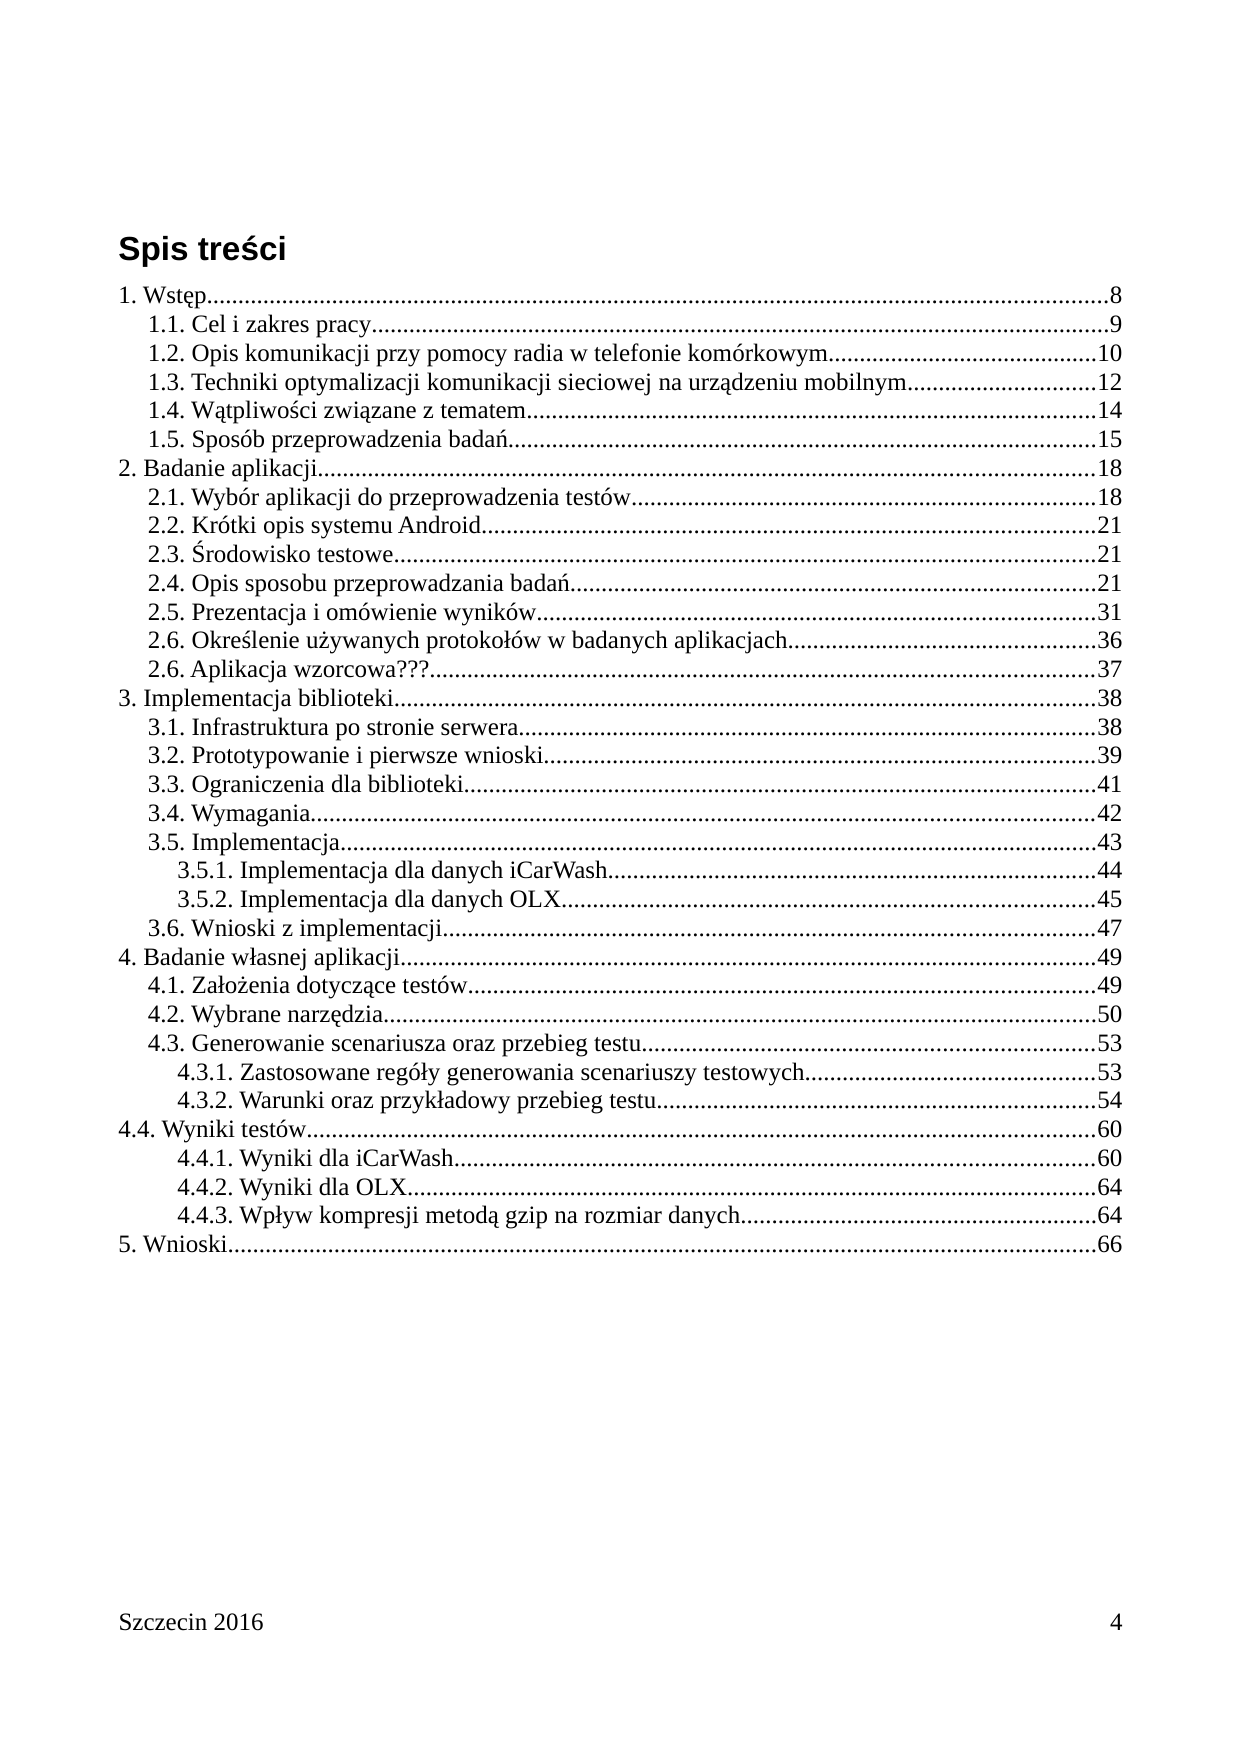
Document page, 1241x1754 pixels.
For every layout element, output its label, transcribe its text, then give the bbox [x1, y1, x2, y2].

text 4.4.3. Wpływ kompresji metodą gzip na rozmiar danych 64 [177, 1200, 1122, 1229]
text 2.5. Prezentacja i omówienie wyników 31 [148, 597, 1122, 625]
text 1.4. Wątpliwości związane z tematem 14 [148, 395, 1122, 424]
text 4.3.1. Zastosowane regóły generowania scenariuszy testowych 53 [177, 1057, 1122, 1085]
text 2.3. Środowisko testowe 21 [148, 539, 1122, 568]
text 4.3. Generowanie scenariusza oraz przebieg testu 53 [148, 1028, 1122, 1057]
text 4.4. Wyniki testów 60 [118, 1114, 1122, 1143]
text 1.1. Cel i zakres pracy 9 [148, 309, 1122, 338]
text 2.2. Krótki opis systemu Android 21 [148, 510, 1122, 539]
text 1.2. Opis komunikacji przy pomocy radia w telefonie komórkowym 10 [148, 338, 1122, 367]
text 3.6. Wnioski z implementacji 47 [148, 913, 1122, 942]
text 4.4.1. Wyniki dla iCarWash 60 [177, 1143, 1122, 1172]
text 1.3. Techniki optymalizacji komunikacji sieciowej na urządzeniu mobilnym 12 [148, 367, 1122, 395]
text 5. Wnioski 66 [118, 1229, 1122, 1258]
text 4.1. Założenia dotyczące testów 49 [148, 970, 1122, 999]
text 3.3. Ograniczenia dla biblioteki 41 [148, 769, 1122, 798]
text 3. Implementacja biblioteki 38 [118, 683, 1122, 712]
text 4.4.2. Wyniki dla OLX 64 [177, 1172, 1122, 1200]
text 2.6. Określenie używanych protokołów w badanych aplikacjach 36 [148, 625, 1122, 654]
text 2. Badanie aplikacji 18 [118, 453, 1122, 482]
text 4.2. Wybrane narzędzia 50 [148, 999, 1122, 1028]
text 4.3.2. Warunki oraz przykładowy przebieg testu 54 [177, 1085, 1122, 1114]
subtitle Spis treści [118, 229, 1122, 268]
text 2.1. Wybór aplikacji do przeprowadzenia testów 18 [148, 482, 1122, 510]
text 3.5. Implementacja 43 [148, 827, 1122, 855]
text 4. Badanie własnej aplikacji 49 [118, 942, 1122, 970]
text 3.5.2. Implementacja dla danych OLX 45 [177, 884, 1122, 913]
text 3.5.1. Implementacja dla danych iCarWash 44 [177, 855, 1122, 884]
text 1.5. Sposób przeprowadzenia badań 15 [148, 424, 1122, 453]
text 1. Wstęp 8 [118, 280, 1122, 309]
text 2.6. Aplikacja wzorcowa??? 37 [148, 654, 1122, 683]
text 3.2. Prototypowanie i pierwsze wnioski 39 [148, 740, 1122, 769]
text 3.4. Wymagania 42 [148, 798, 1122, 827]
text 2.4. Opis sposobu przeprowadzania badań 21 [148, 568, 1122, 597]
text 3.1. Infrastruktura po stronie serwera 38 [148, 712, 1122, 740]
